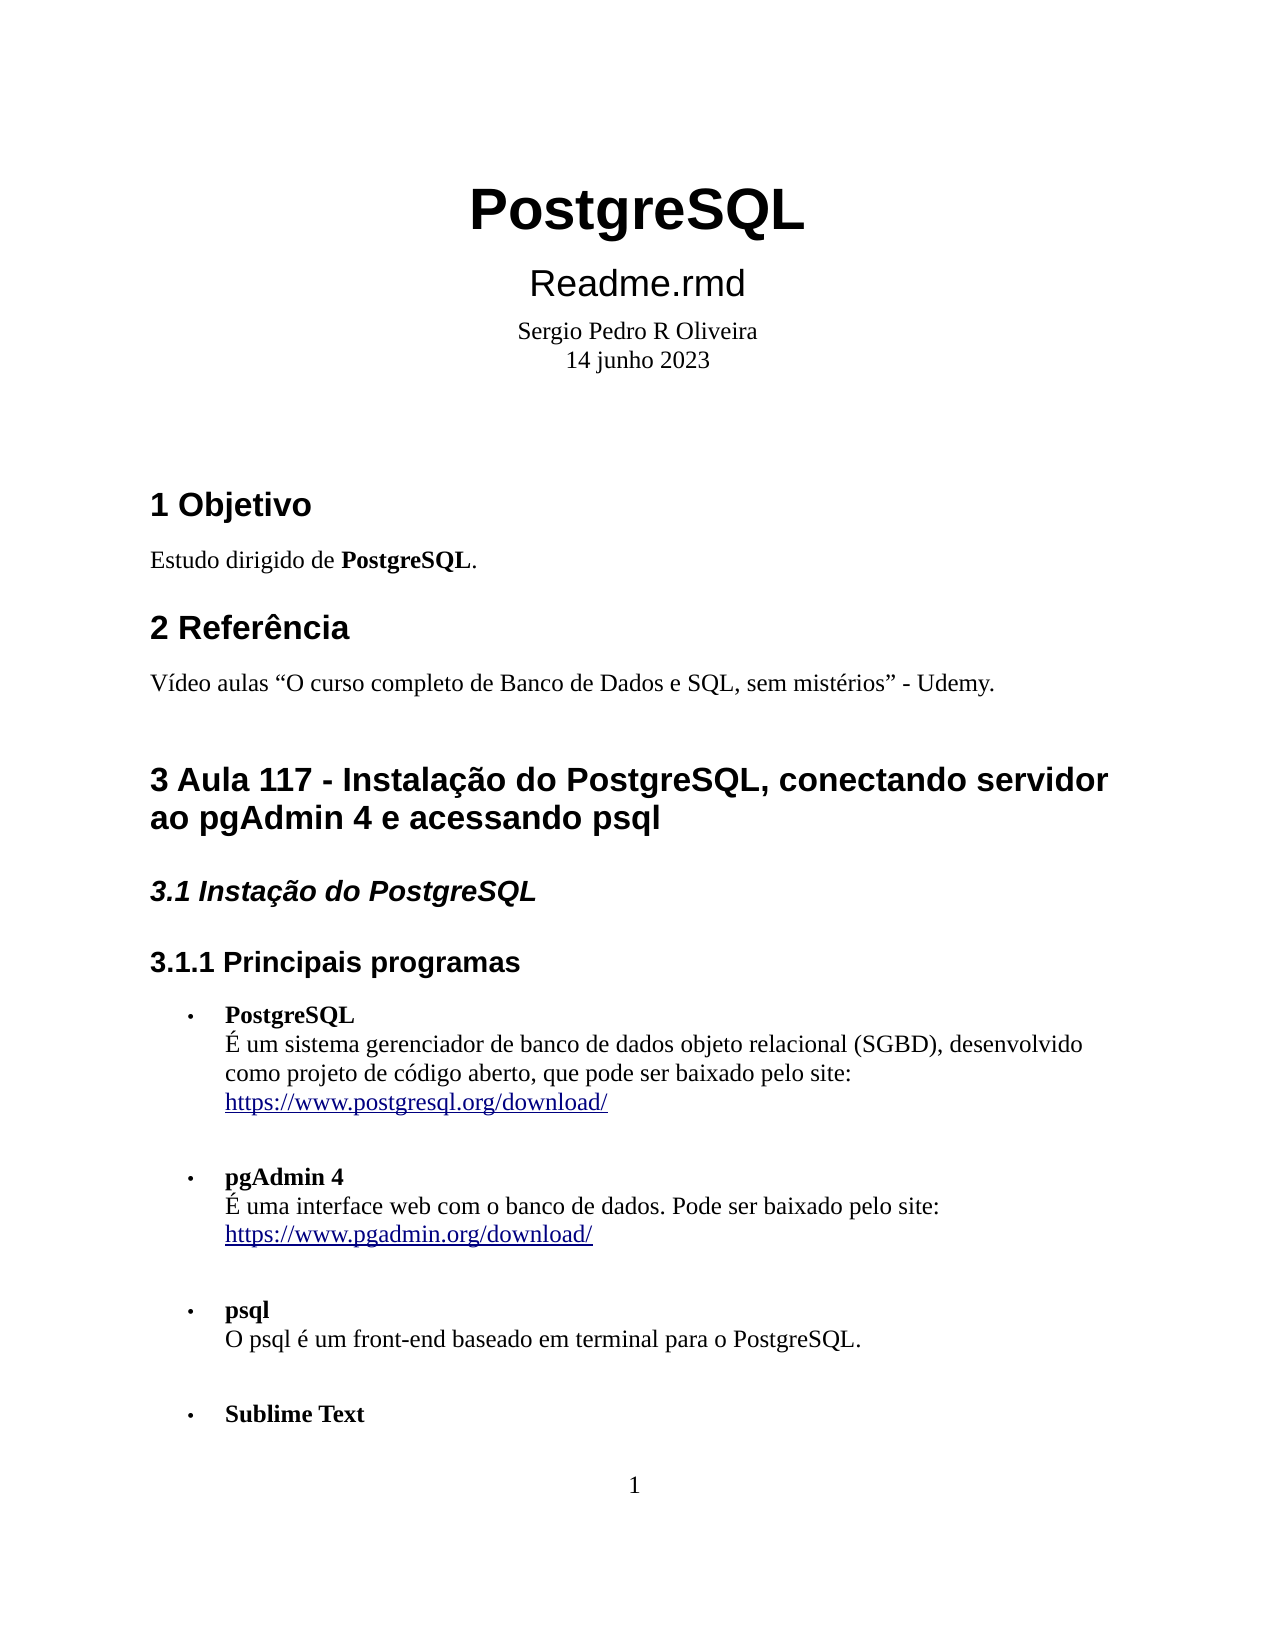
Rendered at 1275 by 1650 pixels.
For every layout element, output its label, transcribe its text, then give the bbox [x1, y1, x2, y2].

subtitle 1 Objetivo [150, 485, 1125, 524]
subtitle 3.1 Instação do PostgreSQL [150, 874, 1125, 908]
list psql O psql é um front-end baseado em terminal para o PostgreSQL. [187, 1295, 1125, 1381]
text Vídeo aulas “O curso completo de Banco de Dados e SQL, sem mistérios” - Udemy. [150, 668, 1125, 697]
subtitle 3 Aula 117 - Instalação do PostgreSQL, conectando servidor ao pgAdmin 4 e acessando psql [150, 759, 1125, 837]
text 14 junho 2023 [150, 345, 1125, 374]
list Sublime Text [187, 1399, 1125, 1428]
subtitle 2 Referência [150, 608, 1125, 647]
subtitle Readme.rmd [150, 261, 1125, 304]
text Estudo dirigido de PostgreSQL. [150, 545, 1125, 574]
list PostgreSQL É um sistema gerenciador de banco de dados objeto relacional (SGBD), desenvolvido como projeto de código aberto, que pode ser baixado pelo site: https://www.postgresql.org/download/ [187, 1000, 1125, 1144]
title PostgreSQL [150, 175, 1125, 242]
list pgAdmin 4 É uma interface web com o banco de dados. Pode ser baixado pelo site: https://www.pgadmin.org/download/ [187, 1162, 1125, 1277]
text Sergio Pedro R Oliveira [150, 316, 1125, 345]
subtitle 3.1.1 Principais programas [150, 945, 1125, 979]
